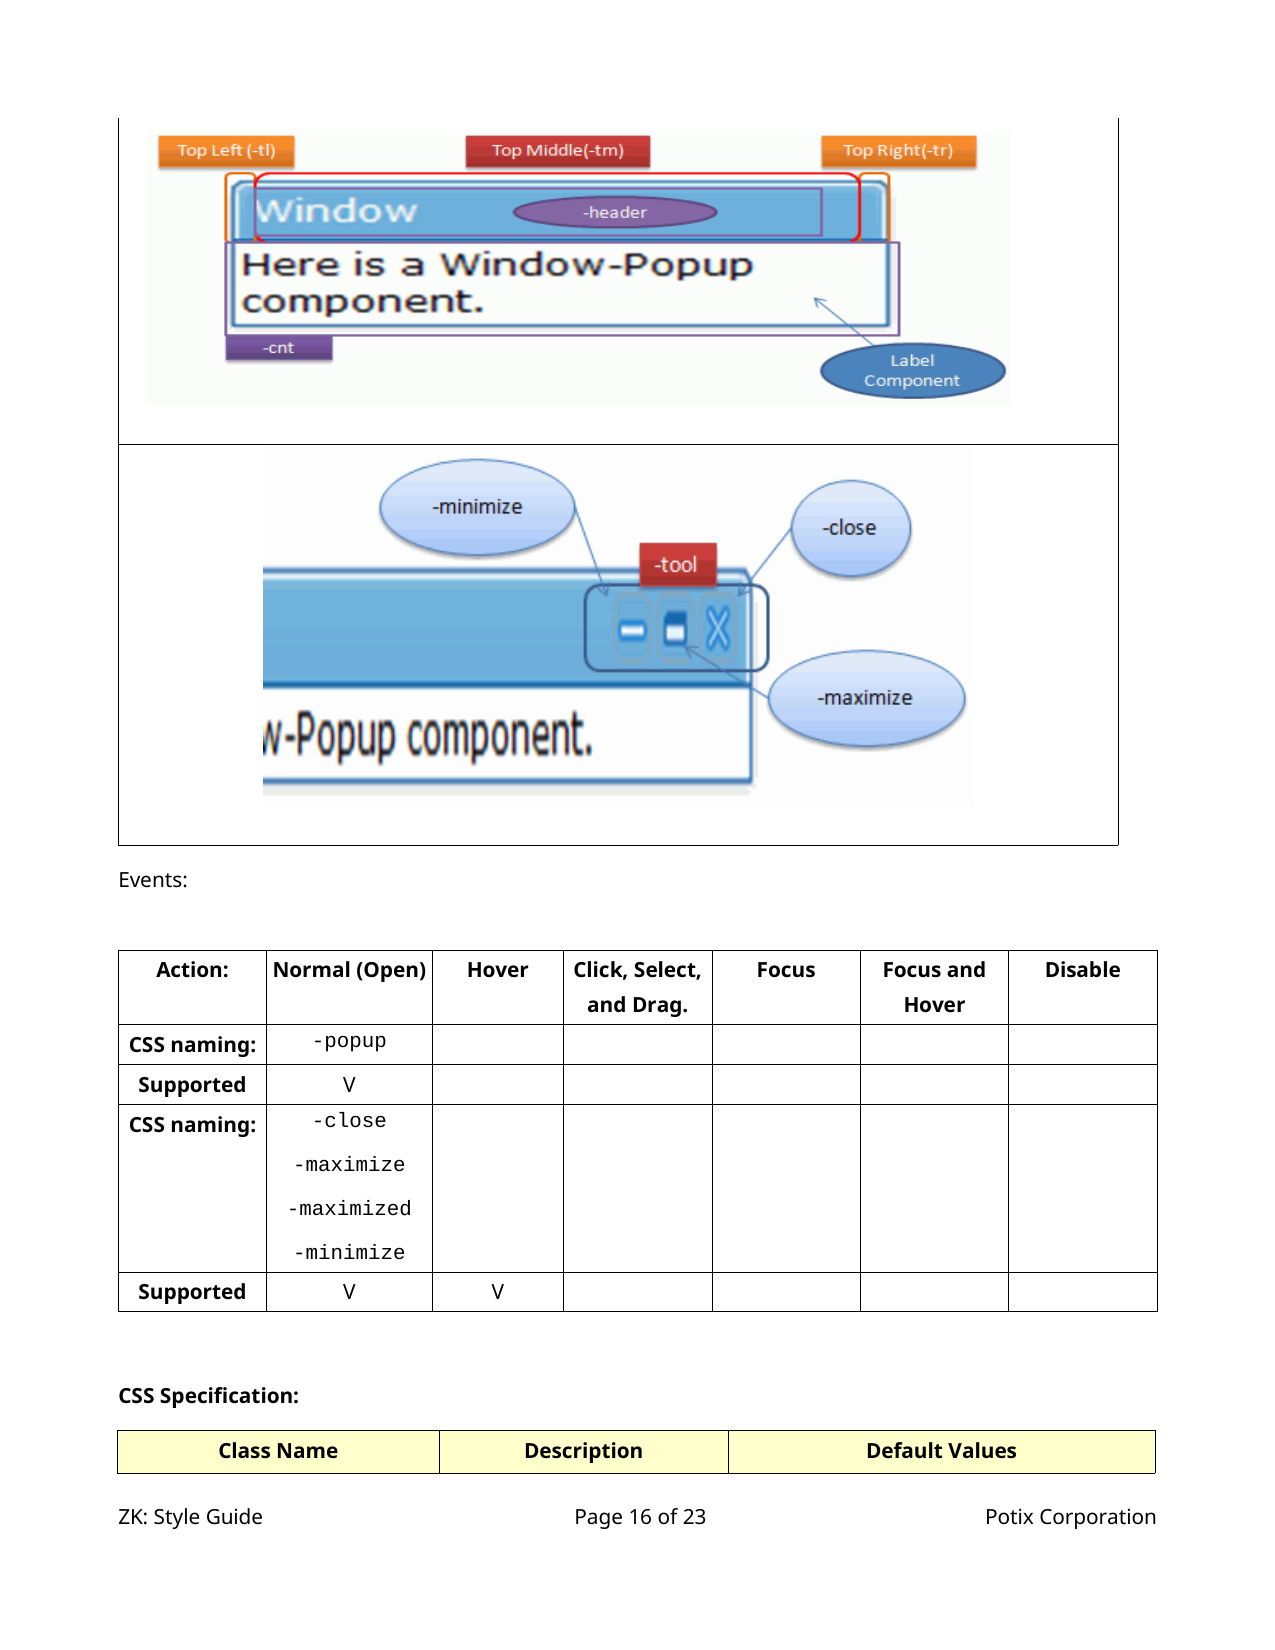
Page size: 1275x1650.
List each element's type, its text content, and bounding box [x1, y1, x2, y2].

table_header Hover [433, 951, 563, 1024]
table_cell [713, 1065, 860, 1104]
table_cell [861, 1273, 1008, 1311]
table_cell [1009, 1025, 1157, 1064]
text Events: [118, 865, 1157, 929]
table_cell [861, 1025, 1008, 1064]
table_cell CSS naming: [119, 1105, 266, 1272]
table_cell V [267, 1273, 432, 1311]
table_header Default Values [729, 1431, 1155, 1473]
table_header Focus [713, 951, 860, 1024]
table_cell [564, 1105, 712, 1272]
table_header Description [440, 1431, 728, 1473]
table_cell [119, 118, 1118, 444]
text CSS Specification: [118, 1381, 1157, 1409]
table_cell [433, 1065, 563, 1104]
table_header Class Name [118, 1431, 439, 1473]
table_cell -close -maximize -maximized -minimize [267, 1105, 432, 1272]
table_cell [564, 1065, 712, 1104]
table_cell CSS naming: [119, 1025, 266, 1064]
table_cell [1009, 1105, 1157, 1272]
table_cell [713, 1025, 860, 1064]
table_header Click, Select, and Drag. [564, 951, 712, 1024]
table_cell [564, 1273, 712, 1311]
table_cell [713, 1273, 860, 1311]
table_cell V [433, 1273, 563, 1311]
table_cell [564, 1025, 712, 1064]
table_cell [861, 1105, 1008, 1272]
table_header Focus and Hover [861, 951, 1008, 1024]
table_cell [1009, 1065, 1157, 1104]
picture [263, 447, 974, 807]
table_cell [119, 445, 1118, 845]
table_cell Supported [119, 1065, 266, 1104]
table_cell Supported [119, 1273, 266, 1311]
table_cell [433, 1025, 563, 1064]
picture [147, 131, 1012, 406]
table_header Action: [119, 951, 266, 1024]
table_cell [713, 1105, 860, 1272]
table_header Normal (Open) [267, 951, 432, 1024]
table_cell [433, 1105, 563, 1272]
table_header Disable [1009, 951, 1157, 1024]
table_cell -popup [267, 1025, 432, 1064]
table_cell [861, 1065, 1008, 1104]
table_cell V [267, 1065, 432, 1104]
table_cell [1009, 1273, 1157, 1311]
